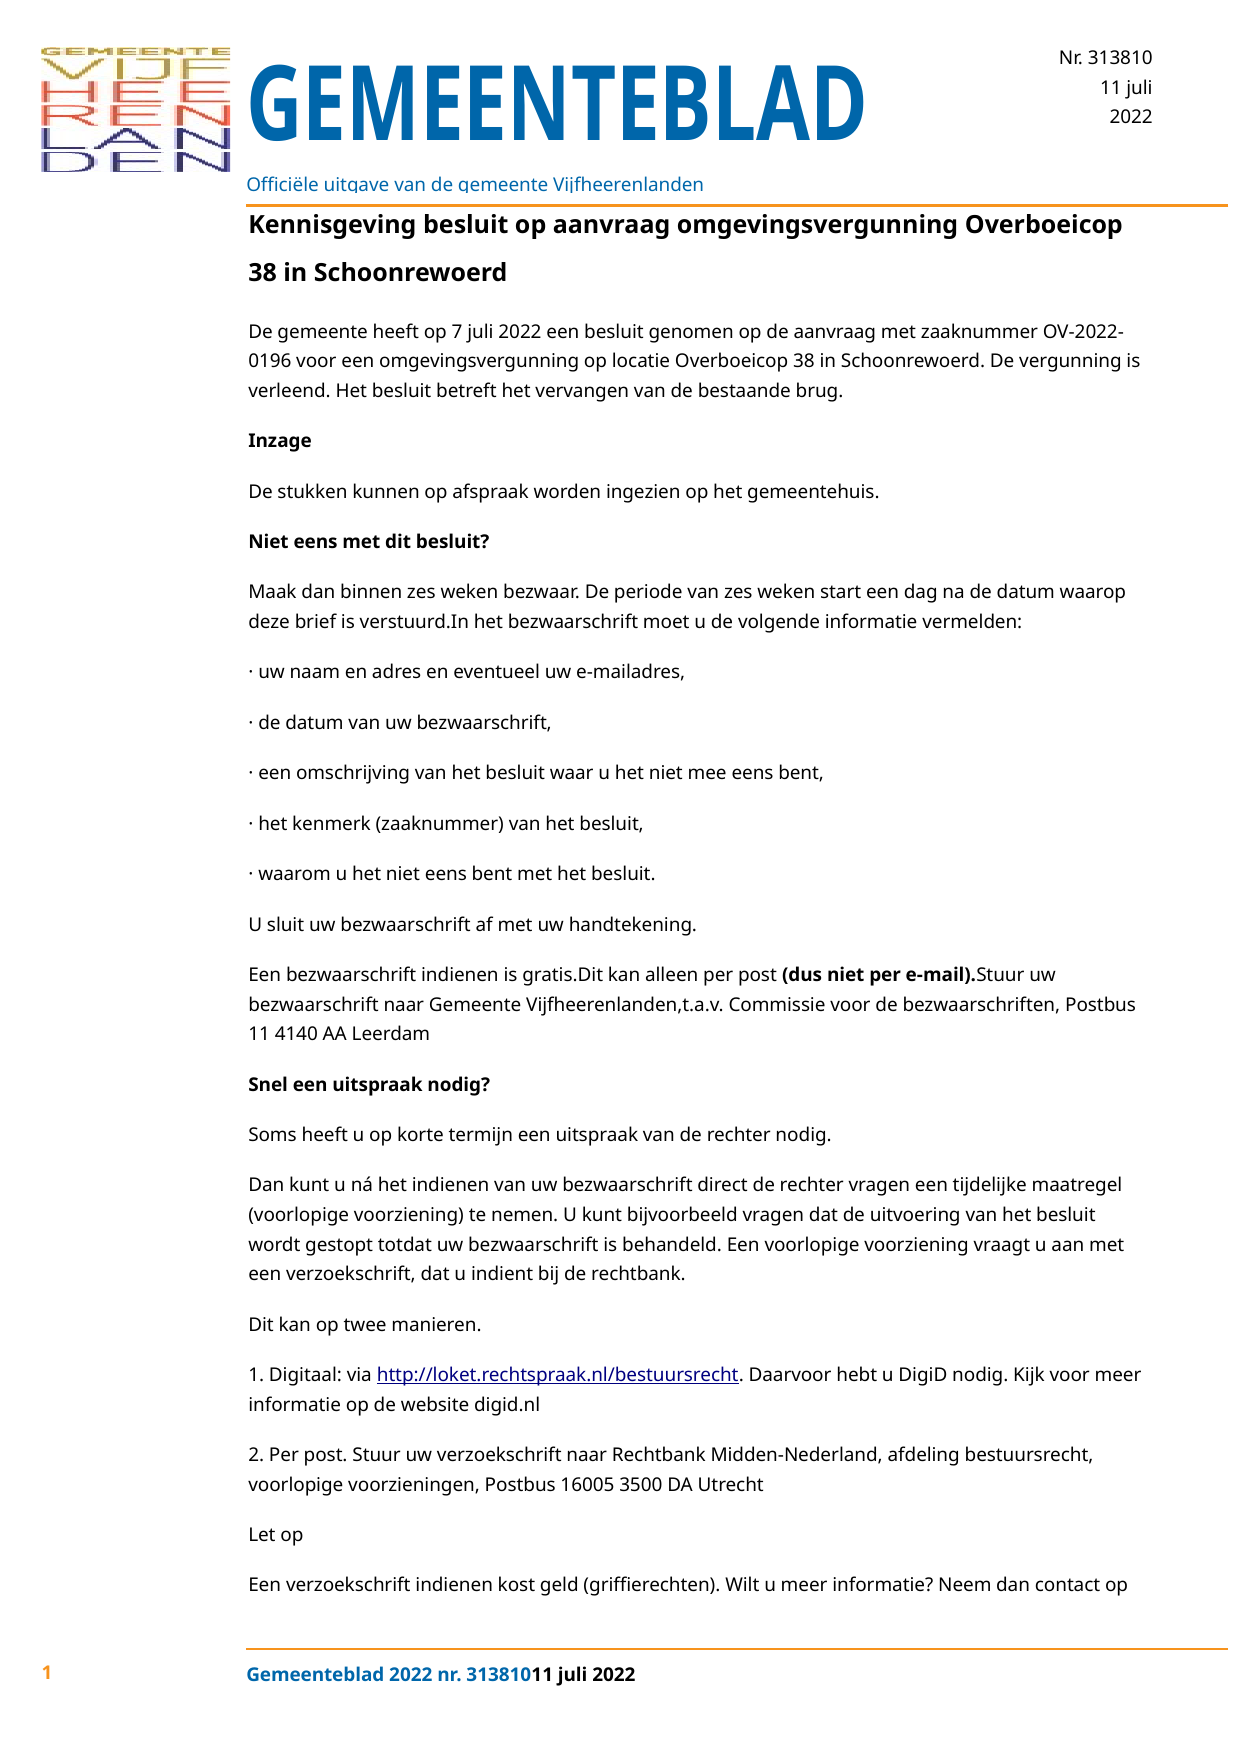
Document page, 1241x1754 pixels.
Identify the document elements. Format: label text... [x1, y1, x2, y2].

text U sluit uw bezwaarschrift af met uw handtekening. [248, 911, 1152, 937]
text 1. Digitaal: via http://loket.rechtspraak.nl/bestuursrecht. Daarvoor hebt u DigiD nodig. Kijk voor meer informatie op de website digid.nl [248, 1361, 1152, 1417]
text Inzage [248, 427, 1152, 453]
text · uw naam en adres en eventueel uw e-mailadres, [248, 659, 1152, 684]
text Maak dan binnen zes weken bezwaar. De periode van zes weken start een dag na de datum waarop deze brief is verstuurd.In het bezwaarschrift moet u de volgende informatie vermelden: [248, 579, 1152, 634]
text · het kenmerk (zaaknummer) van het besluit, [248, 810, 1152, 836]
text Een verzoekschrift indienen kost geld (griffierechten). Wilt u meer informatie? Neem dan contact op [248, 1572, 1152, 1597]
text · een omschrijving van het besluit waar u het niet mee eens bent, [248, 759, 1152, 785]
text · de datum van uw bezwaarschrift, [248, 709, 1152, 735]
text Let op [248, 1521, 1152, 1547]
text De stukken kunnen op afspraak worden ingezien op het gemeentehuis. [248, 478, 1152, 504]
text Niet eens met dit besluit? [248, 528, 1152, 554]
text · waarom u het niet eens bent met het besluit. [248, 860, 1152, 886]
text Snel een uitspraak nodig? [248, 1071, 1152, 1097]
text Kennisgeving besluit op aanvraag omgevingsvergunning Overboeicop 38 in Schoonrewoerd [248, 207, 1152, 288]
text Dan kunt u ná het indienen van uw bezwaarschrift direct de rechter vragen een tijdelijke maatregel (voorlopige voorziening) te nemen. U kunt bijvoorbeeld vragen dat de uitvoering van het besluit wordt gestopt totdat uw bezwaarschrift is behandeld. Een voorlopige voorziening vraagt u aan met een verzoekschrift, dat u indient bij de rechtbank. [248, 1172, 1152, 1286]
text Een bezwaarschrift indienen is gratis.Dit kan alleen per post (dus niet per e-mail).Stuur uw bezwaarschrift naar Gemeente Vijfheerenlanden,t.a.v. Commissie voor de bezwaarschriften, Postbus 11 4140 AA Leerdam [248, 961, 1152, 1046]
text De gemeente heeft op 7 juli 2022 een besluit genomen op de aanvraag met zaaknummer OV-2022-0196 voor een omgevingsvergunning op locatie Overboeicop 38 in Schoonrewoerd. De vergunning is verleend. Het besluit betreft het vervangen van de bestaande brug. [248, 318, 1152, 403]
picture [41, 47, 231, 172]
text Dit kan op twee manieren. [248, 1311, 1152, 1337]
text Soms heeft u op korte termijn een uitspraak van de rechter nodig. [248, 1121, 1152, 1147]
text 2. Per post. Stuur uw verzoekschrift naar Rechtbank Midden-Nederland, afdeling bestuursrecht, voorlopige voorzieningen, Postbus 16005 3500 DA Utrecht [248, 1441, 1152, 1497]
